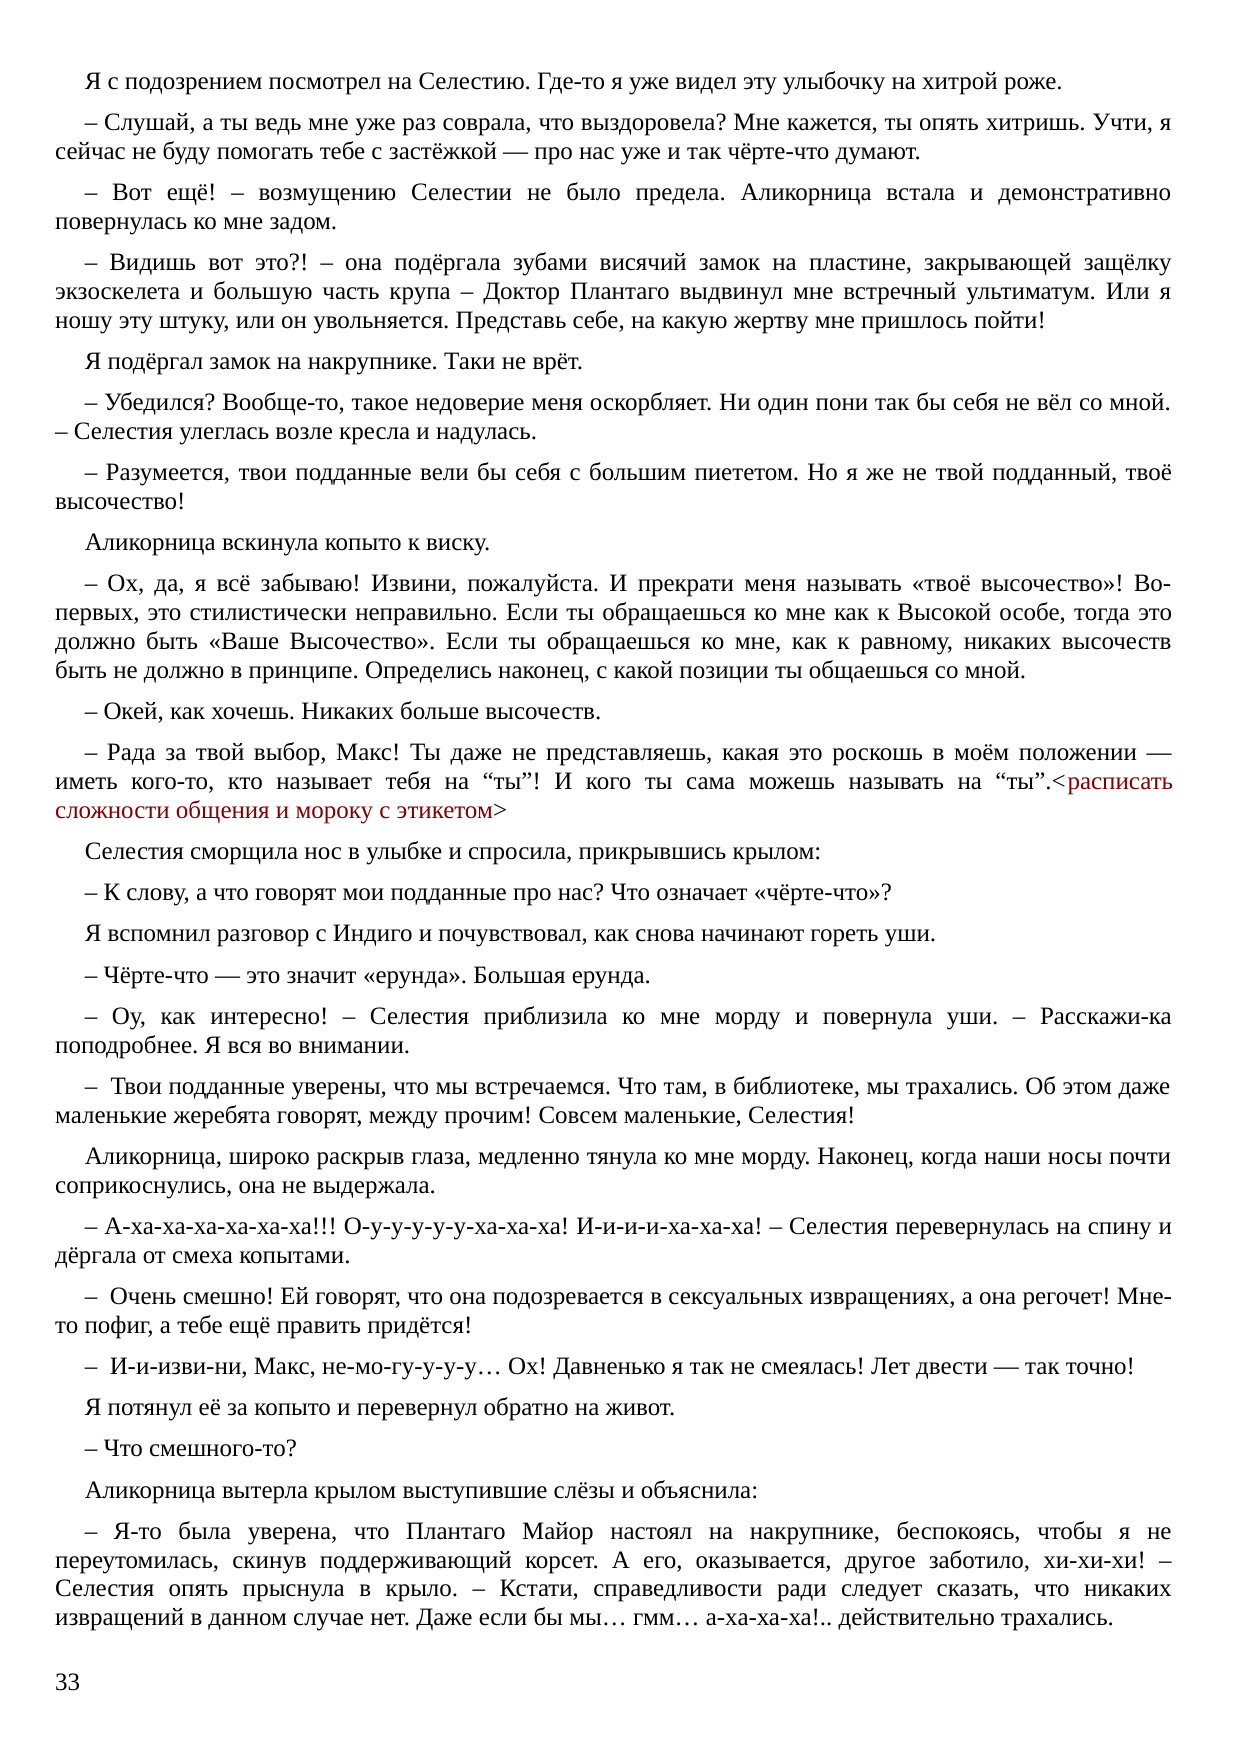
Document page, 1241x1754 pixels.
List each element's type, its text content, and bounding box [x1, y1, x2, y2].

text – К слову, а что говорят мои подданные про нас? Что означает «чёрте-что»? [55, 877, 1173, 906]
text – Очень смешно! Ей говорят, что она подозревается в сексуальных извращениях, а она регочет! Мне-то пофиг, а тебе ещё править придётся! [55, 1281, 1173, 1338]
text – Вот ещё! – возмущению Селестии не было предела. Аликорница встала и демонстративно повернулась ко мне задом. [55, 177, 1173, 235]
text Аликорница вытерла крылом выступившие слёзы и объяснила: [55, 1475, 1173, 1503]
text Я вспомнил разговор с Индиго и почувствовал, как снова начинают гореть уши. [55, 918, 1173, 947]
text Аликорница, широко раскрыв глаза, медленно тянула ко мне морду. Наконец, когда наши носы почти соприкоснулись, она не выдержала. [55, 1141, 1173, 1198]
text – И-и-изви-ни, Макс, не-мо-гу-у-у-у… Ох! Давненько я так не смеялась! Лет двести — так точно! [55, 1351, 1173, 1380]
text – Ох, да, я всё забываю! Извини, пожалуйста. И прекрати меня называть «твоё высочество»! Во-первых, это стилистически неправильно. Если ты обращаешься ко мне как к Высокой особе, тогда это должно быть «Ваше Высочество». Если ты обращаешься ко мне, как к равному, никаких высочеств быть не должно в принципе. Определись наконец, с какой позиции ты общаешься со мной. [55, 568, 1173, 683]
text – Я-то была уверена, что Плантаго Майор настоял на накрупнике, беспокоясь, чтобы я не переутомилась, скинув поддерживающий корсет. А его, оказывается, другое заботило, хи-хи-хи! – Селестия опять прыснула в крыло. – Кстати, справедливости ради следует сказать, что никаких извращений в данном случае нет. Даже если бы мы… гмм… а-ха-ха-ха!.. действительно трахались. [55, 1516, 1173, 1631]
text – Убедился? Вообще-то, такое недоверие меня оскорбляет. Ни один пони так бы себя не вёл со мной. – Селестия улеглась возле кресла и надулась. [55, 387, 1173, 445]
text – Что смешного-то? [55, 1433, 1173, 1462]
text – Слушай, а ты ведь мне уже раз соврала, что выздоровела? Мне кажется, ты опять хитришь. Учти, я сейчас не буду помогать тебе с застёжкой — про нас уже и так чёрте-что думают. [55, 107, 1173, 165]
text Я с подозрением посмотрел на Селестию. Где-то я уже видел эту улыбочку на хитрой роже. [55, 66, 1173, 95]
text Селестия сморщила нос в улыбке и спросила, прикрывшись крылом: [55, 836, 1173, 865]
text – Видишь вот это?! – она подёргала зубами висячий замок на пластине, закрывающей защёлку экзоскелета и большую часть крупа – Доктор Плантаго выдвинул мне встречный ультиматум. Или я ношу эту штуку, или он увольняется. Представь себе, на какую жертву мне пришлось пойти! [55, 247, 1173, 333]
text Я подёргал замок на накрупнике. Таки не врёт. [55, 346, 1173, 375]
text Я потянул её за копыто и перевернул обратно на живот. [55, 1392, 1173, 1421]
text – Рада за твой выбор, Макс! Ты даже не представляешь, какая это роскошь в моём положении — иметь кого-то, кто называет тебя на “ты”! И кого ты сама можешь называть на “ты”.<расписать сложности общения и мороку с этикетом> [55, 737, 1173, 823]
text – Чёрте-что — это значит «ерунда». Большая ерунда. [55, 960, 1173, 988]
text Аликорница вскинула копыто к виску. [55, 527, 1173, 556]
text – Оу, как интересно! – Селестия приблизила ко мне морду и повернула уши. – Расскажи-ка поподробнее. Я вся во внимании. [55, 1001, 1173, 1058]
text – А-ха-ха-ха-ха-ха-ха!!! О-у-у-у-у-у-ха-ха-ха! И-и-и-и-ха-ха-ха! – Селестия перевернулась на спину и дёргала от смеха копытами. [55, 1211, 1173, 1268]
text – Окей, как хочешь. Никаких больше высочеств. [55, 696, 1173, 725]
text – Разумеется, твои подданные вели бы себя с большим пиететом. Но я же не твой подданный, твоё высочество! [55, 457, 1173, 515]
text – Твои подданные уверены, что мы встречаемся. Что там, в библиотеке, мы трахались. Об этом даже маленькие жеребята говорят, между прочим! Совсем маленькие, Селестия! [55, 1071, 1173, 1128]
